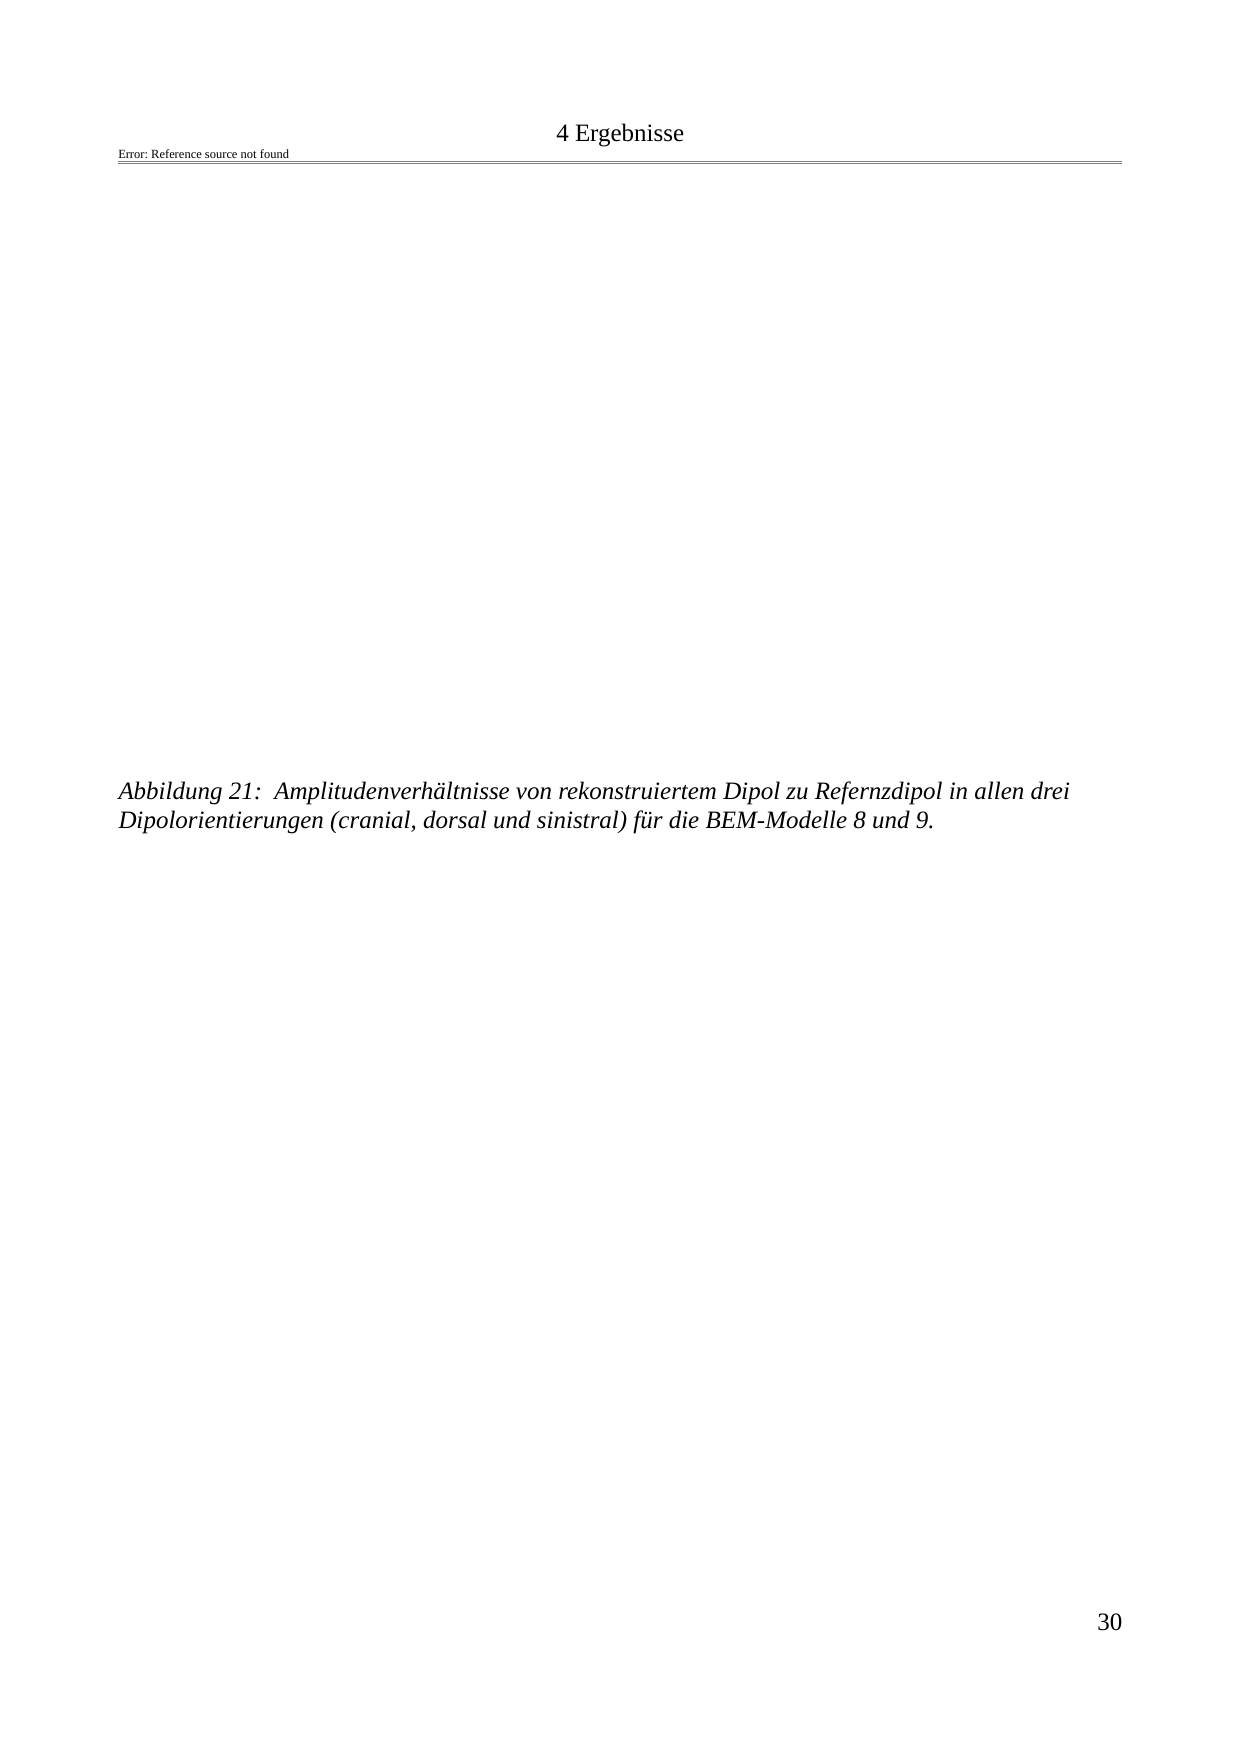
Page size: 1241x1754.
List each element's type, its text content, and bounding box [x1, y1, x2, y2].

text Abbildung 21: Amplitudenverhältnisse von rekonstruiertem Dipol zu Refernzdipol in allen drei Dipolorientierungen (cranial, dorsal und sinistral) für die BEM-Modelle 8 und 9. [118, 206, 1122, 834]
